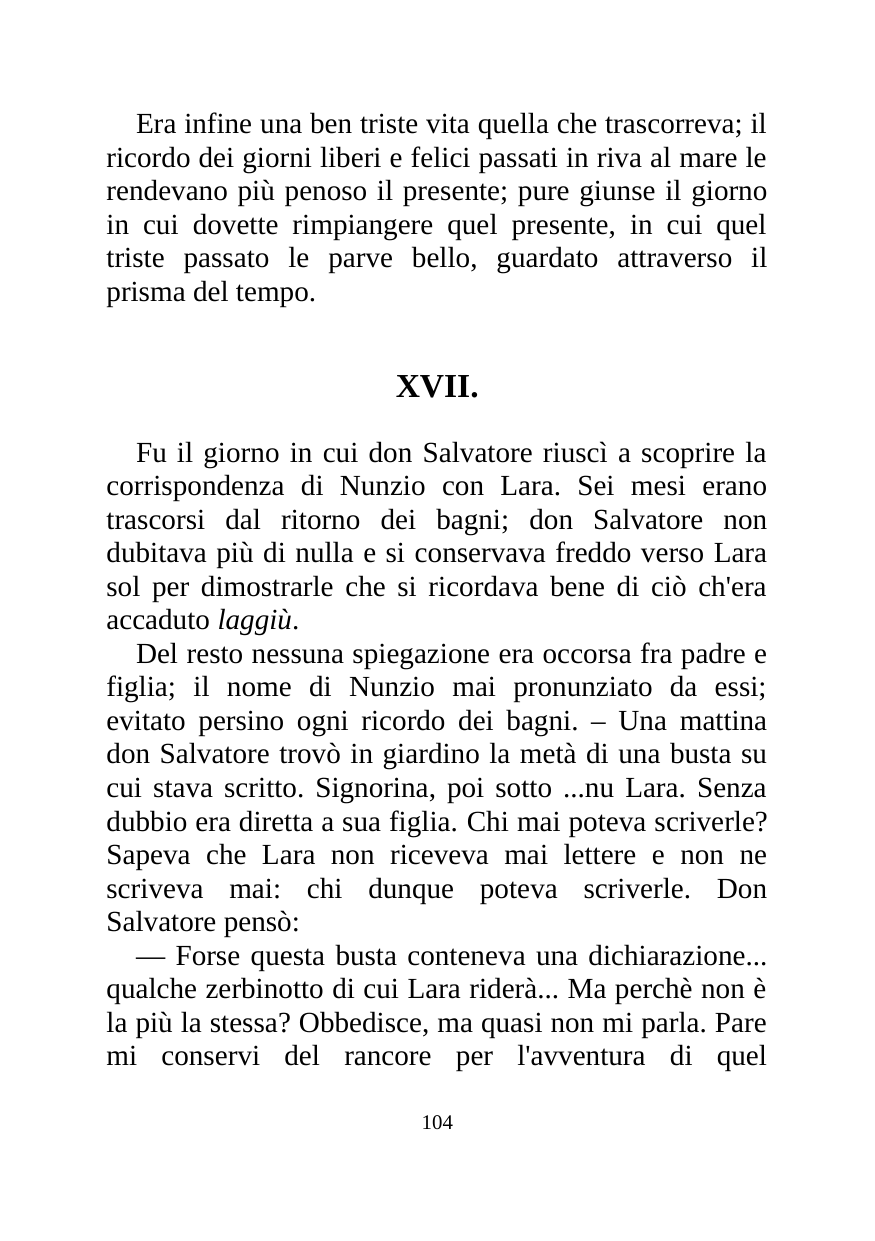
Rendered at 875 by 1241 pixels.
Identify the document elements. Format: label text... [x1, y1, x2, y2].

subtitle XVII. [106, 367, 768, 405]
text Del resto nessuna spiegazione era occorsa fra padre e figlia; il nome di Nunzio mai pronunziato da essi; evitato persino ogni ricordo dei bagni. – Una mattina don Salvatore trovò in giardino la metà di una busta su cui stava scritto. Signorina, poi sotto ...nu Lara. Senza dubbio era diretta a sua figlia. Chi mai poteva scriverle? Sapeva che Lara non riceveva mai lettere e non ne scriveva mai: chi dunque poteva scriverle. Don Salvatore pensò: [106, 636, 768, 938]
text Era infine una ben triste vita quella che trascorreva; il ricordo dei giorni liberi e felici passati in riva al mare le rendevano più penoso il presente; pure giunse il giorno in cui dovette rimpiangere quel presente, in cui quel triste passato le parve bello, guardato attraverso il prisma del tempo. [106, 106, 768, 307]
text — Forse questa busta conteneva una dichiarazione... qualche zerbinotto di cui Lara riderà... Ma perchè non è la più la stessa? Obbedisce, ma quasi non mi parla. Pare mi conservi del rancore per l'avventura di quel [106, 938, 768, 1072]
text Fu il giorno in cui don Salvatore riuscì a scoprire la corrispondenza di Nunzio con Lara. Sei mesi erano trascorsi dal ritorno dei bagni; don Salvatore non dubitava più di nulla e si conservava freddo verso Lara sol per dimostrarle che si ricordava bene di ciò ch'era accaduto laggiù. [106, 435, 768, 636]
